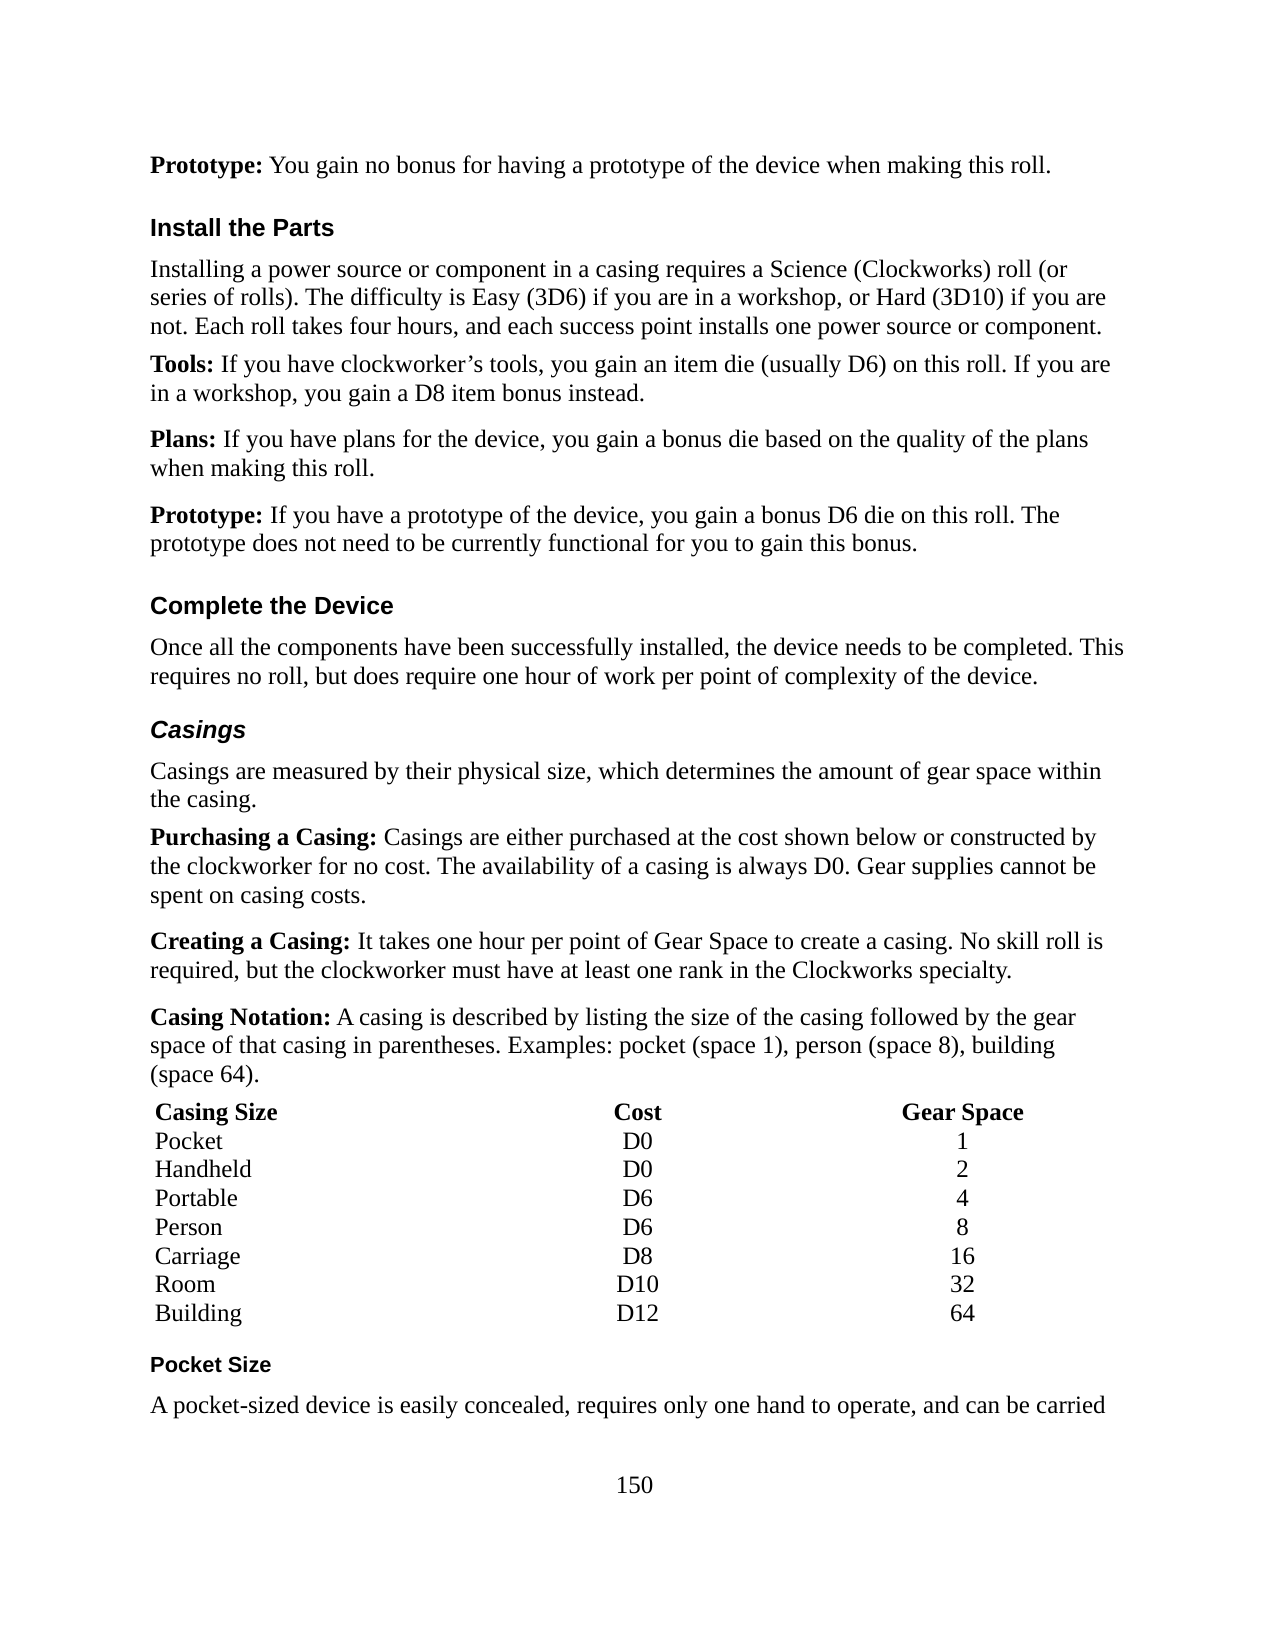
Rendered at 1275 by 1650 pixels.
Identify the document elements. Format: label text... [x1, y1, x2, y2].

subtitle Complete the Device [150, 591, 1125, 620]
table_cell Carriage [150, 1241, 475, 1269]
table_cell D10 [475, 1270, 800, 1298]
table_cell D6 [475, 1212, 800, 1241]
table_header Cost [475, 1097, 800, 1126]
table_cell Person [150, 1212, 475, 1241]
table_header Casing Size [150, 1097, 475, 1126]
text Creating a Casing: It takes one hour per point of Gear Space to create a casing. No skill roll is required, but the clockworker must have at least one rank in the Clockworks specialty. [150, 926, 1125, 984]
table_cell Portable [150, 1183, 475, 1212]
table_cell Handheld [150, 1155, 475, 1183]
table_header Gear Space [800, 1097, 1125, 1126]
text Plans: If you have plans for the device, you gain a bonus die based on the quality of the plans when making this roll. [150, 424, 1125, 482]
table_cell 8 [800, 1212, 1125, 1241]
table_cell 4 [800, 1183, 1125, 1212]
table_cell D6 [475, 1183, 800, 1212]
text Installing a power source or component in a casing requires a Science (Clockworks) roll (or series of rolls). The difficulty is Easy (3D6) if you are in a workshop, or Hard (3D10) if you are not. Each roll takes four hours, and each success point installs one power source or component. [150, 254, 1125, 340]
subtitle Casings [150, 715, 1125, 743]
table_cell Pocket [150, 1126, 475, 1154]
table_cell 32 [800, 1270, 1125, 1298]
table_cell Building [150, 1298, 475, 1327]
table_cell Room [150, 1270, 475, 1298]
subtitle Pocket Size [150, 1352, 1125, 1377]
text Prototype: If you have a prototype of the device, you gain a bonus D6 die on this roll. The prototype does not need to be currently functional for you to gain this bonus. [150, 500, 1125, 557]
table_cell D0 [475, 1155, 800, 1183]
text A pocket-sized device is easily concealed, requires only one hand to operate, and can be carried [150, 1390, 1125, 1418]
table_cell 16 [800, 1241, 1125, 1269]
text Casings are measured by their physical size, which determines the amount of gear space within the casing. [150, 756, 1125, 813]
text Purchasing a Casing: Casings are either purchased at the cost shown below or constructed by the clockworker for no cost. The availability of a casing is always D0. Gear supplies cannot be spent on casing costs. [150, 822, 1125, 908]
text Casing Notation: A casing is described by listing the size of the casing followed by the gear space of that casing in parentheses. Examples: pocket (space 1), person (space 8), building (space 64). [150, 1002, 1125, 1088]
table_cell D12 [475, 1298, 800, 1327]
text Once all the components have been successfully installed, the device needs to be completed. This requires no roll, but does require one hour of work per point of complexity of the device. [150, 632, 1125, 690]
text Prototype: You gain no bonus for having a prototype of the device when making this roll. [150, 150, 1125, 179]
table_cell 2 [800, 1155, 1125, 1183]
subtitle Install the Parts [150, 213, 1125, 241]
table_cell 1 [800, 1126, 1125, 1154]
table_cell 64 [800, 1298, 1125, 1327]
table_cell D0 [475, 1126, 800, 1154]
table_cell D8 [475, 1241, 800, 1269]
text Tools: If you have clockworker’s tools, you gain an item die (usually D6) on this roll. If you are in a workshop, you gain a D8 item bonus instead. [150, 349, 1125, 406]
